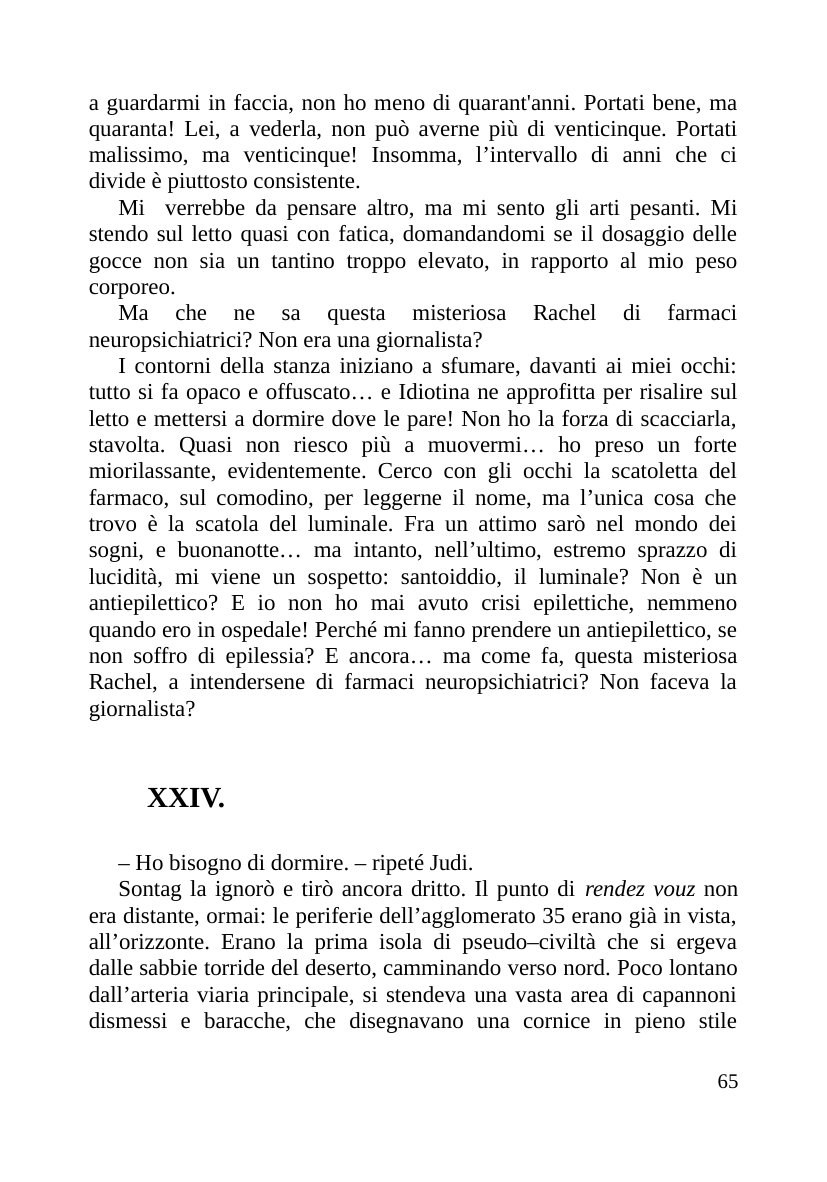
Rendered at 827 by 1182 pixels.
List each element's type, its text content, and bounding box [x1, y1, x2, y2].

text a guardarmi in faccia, non ho meno di quarant'anni. Portati bene, ma quaranta! Lei, a vederla, non può averne più di venticinque. Portati malissimo, ma venticinque! Insomma, l’intervallo di anni che ci divide è piuttosto consistente. [88, 88, 738, 194]
text Ma che ne sa questa misteriosa Rachel di farmaci neuropsichiatrici? Non era una giornalista? [88, 299, 738, 352]
subtitle XXIV. [88, 780, 738, 814]
text Sontag la ignorò e tirò ancora dritto. Il punto di rendez vouz non era distante, ormai: le periferie dell’agglomerato 35 erano già in vista, all’orizzonte. Erano la prima isola di pseudo–civiltà che si ergeva dalle sabbie torride del deserto, camminando verso nord. Poco lontano dall’arteria viaria principale, si stendeva una vasta area di capannoni dismessi e baracche, che disegnavano una cornice in pieno stile [88, 875, 738, 1033]
text Mi verrebbe da pensare altro, ma mi sento gli arti pesanti. Mi stendo sul letto quasi con fatica, domandandomi se il dosaggio delle gocce non sia un tantino troppo elevato, in rapporto al mio peso corporeo. [88, 194, 738, 299]
text – Ho bisogno di dormire. – ripeté Judi. [88, 849, 738, 875]
text I contorni della stanza iniziano a sfumare, davanti ai miei occhi: tutto si fa opaco e offuscato… e Idiotina ne approfitta per risalire sul letto e mettersi a dormire dove le pare! Non ho la forza di scacciarla, stavolta. Quasi non riesco più a muovermi… ho preso un forte miorilassante, evidentemente. Cerco con gli occhi la scatoletta del farmaco, sul comodino, per leggerne il nome, ma l’unica cosa che trovo è la scatola del luminale. Fra un attimo sarò nel mondo dei sogni, e buonanotte… ma intanto, nell’ultimo, estremo sprazzo di lucidità, mi viene un sospetto: santoiddio, il luminale? Non è un antiepilettico? E io non ho mai avuto crisi epilettiche, nemmeno quando ero in ospedale! Perché mi fanno prendere un antiepilettico, se non soffro di epilessia? E ancora… ma come fa, questa misteriosa Rachel, a intendersene di farmaci neuropsichiatrici? Non faceva la giornalista? [88, 352, 738, 721]
